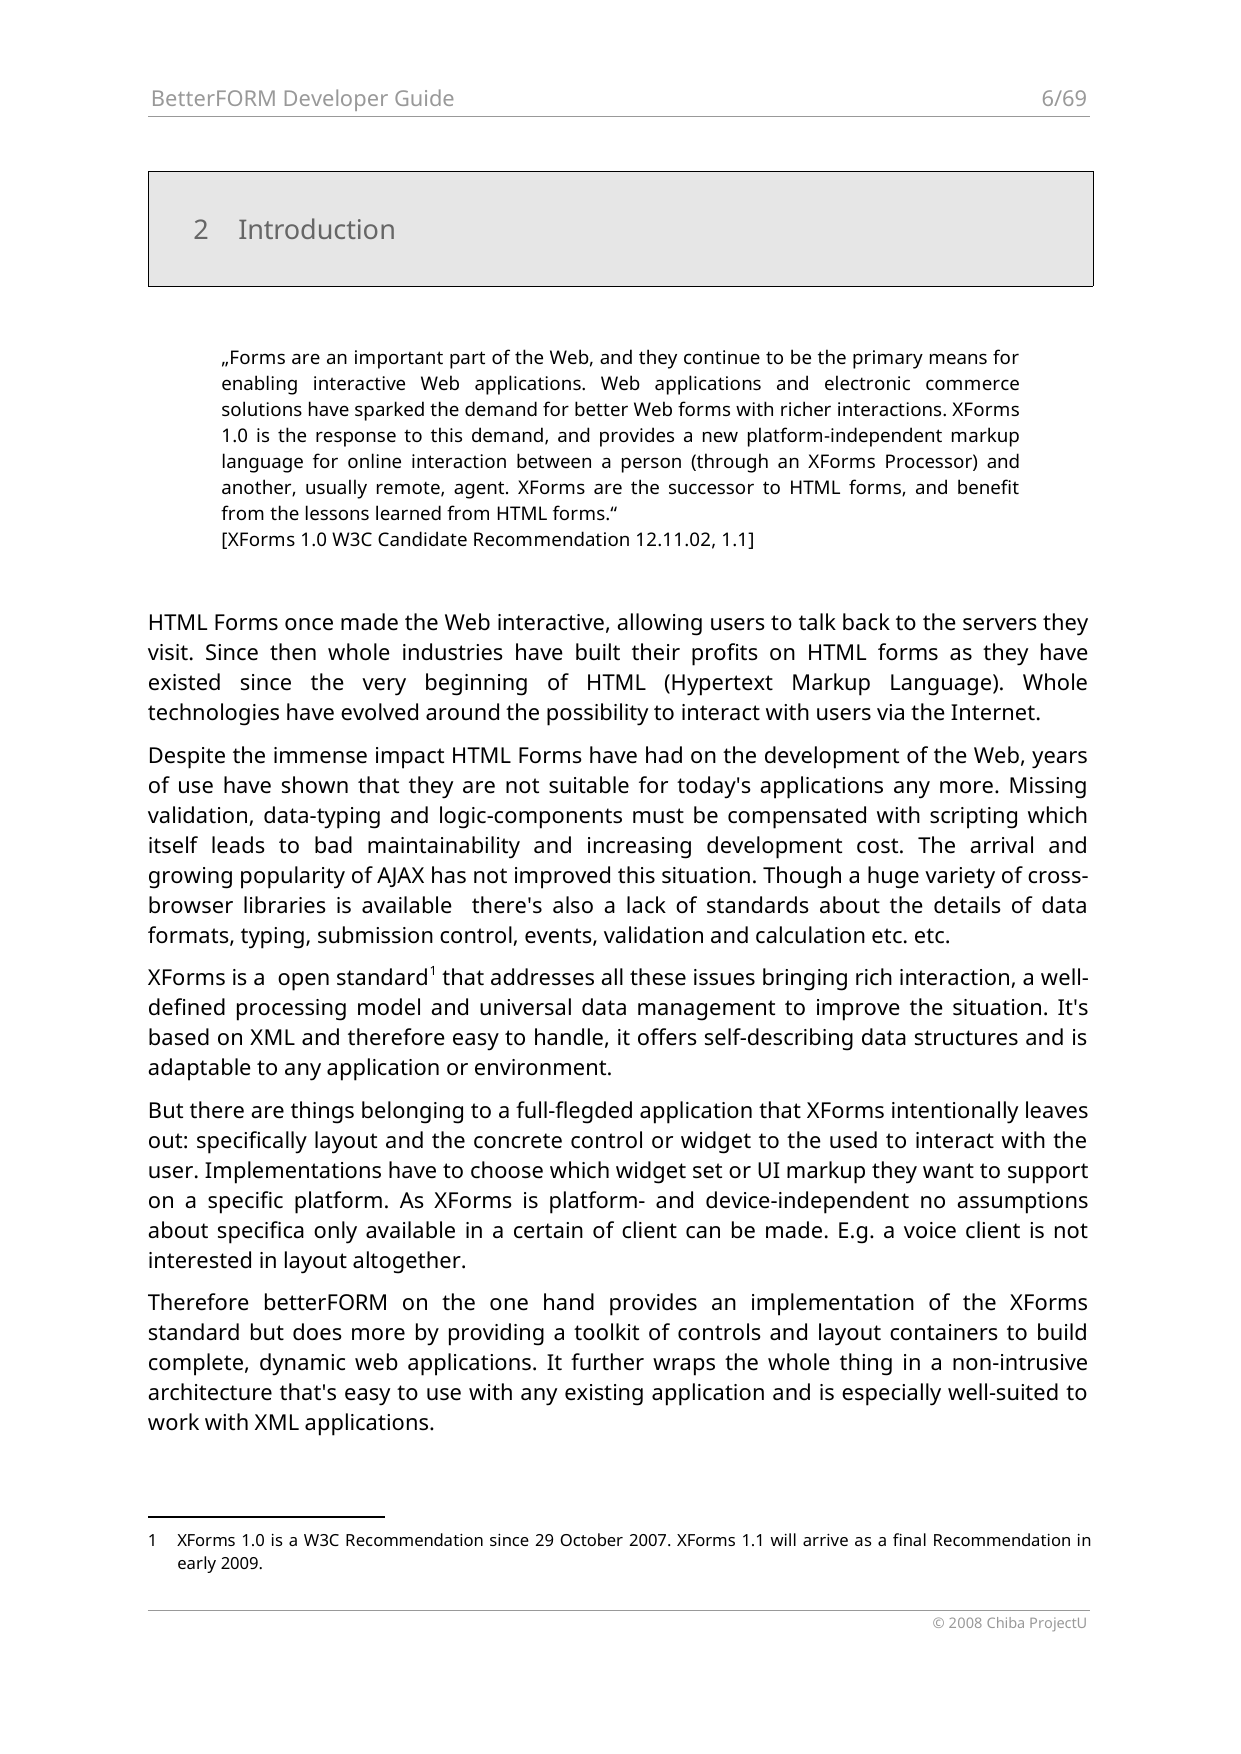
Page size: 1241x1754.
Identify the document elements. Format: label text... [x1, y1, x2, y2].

text Therefore betterFORM on the one hand provides an implementation of the XForms standard but does more by providing a toolkit of controls and layout containers to build complete, dynamic web applications. It further wraps the whole thing in a non-intrusive architecture that's easy to use with any existing application and is especially well-suited to work with XML applications. [148, 1287, 1090, 1437]
text But there are things belonging to a full-flegded application that XForms intentionally leaves out: specifically layout and the concrete control or widget to the used to interact with the user. Implementations have to choose which widget set or UI markup they want to support on a specific platform. As XForms is platform- and device-independent no assumptions about specifica only available in a certain of client can be made. E.g. a voice client is not interested in layout altogether. [148, 1094, 1090, 1274]
text HTML Forms once made the Web interactive, allowing users to talk back to the servers they visit. Since then whole industries have built their profits on HTML forms as they have existed since the very beginning of HTML (Hypertext Markup Language). Whole technologies have evolved around the possibility to interact with users via the Internet. [148, 607, 1090, 727]
text „Forms are an important part of the Web, and they continue to be the primary means for enabling interactive Web applications. Web applications and electronic commerce solutions have sparked the demand for better Web forms with richer interactions. XForms 1.0 is the response to this demand, and provides a new platform-independent markup language for online interaction between a person (through an XForms Processor) and another, usually remote, agent. XForms are the successor to HTML forms, and benefit from the lessons learned from HTML forms.“ [XForms 1.0 W3C Candidate Recommendation 12.11.02, 1.1] [221, 344, 1021, 552]
text Despite the immense impact HTML Forms have had on the development of the Web, years of use have shown that they are not suitable for today's applications any more. Missing validation, data-typing and logic-components must be compensated with scripting which itself leads to bad maintainability and increasing development cost. The arrival and growing popularity of AJAX has not improved this situation. Though a huge variety of cross-browser libraries is available there's also a lack of standards about the details of data formats, typing, submission control, events, validation and calculation etc. etc. [148, 739, 1090, 949]
text XForms 1.0 is a W3C Recommendation since 29 October 2007. XForms 1.1 will arrive as a final Recommendation in early 2009. [148, 1529, 1093, 1574]
subtitle Introduction [149, 172, 1093, 286]
text XForms is a open standard that addresses all these issues bringing rich interaction, a well-defined processing model and universal data management to improve the situation. It's based on XML and therefore easy to handle, it offers self-describing data structures and is adaptable to any application or environment. [148, 962, 1090, 1082]
